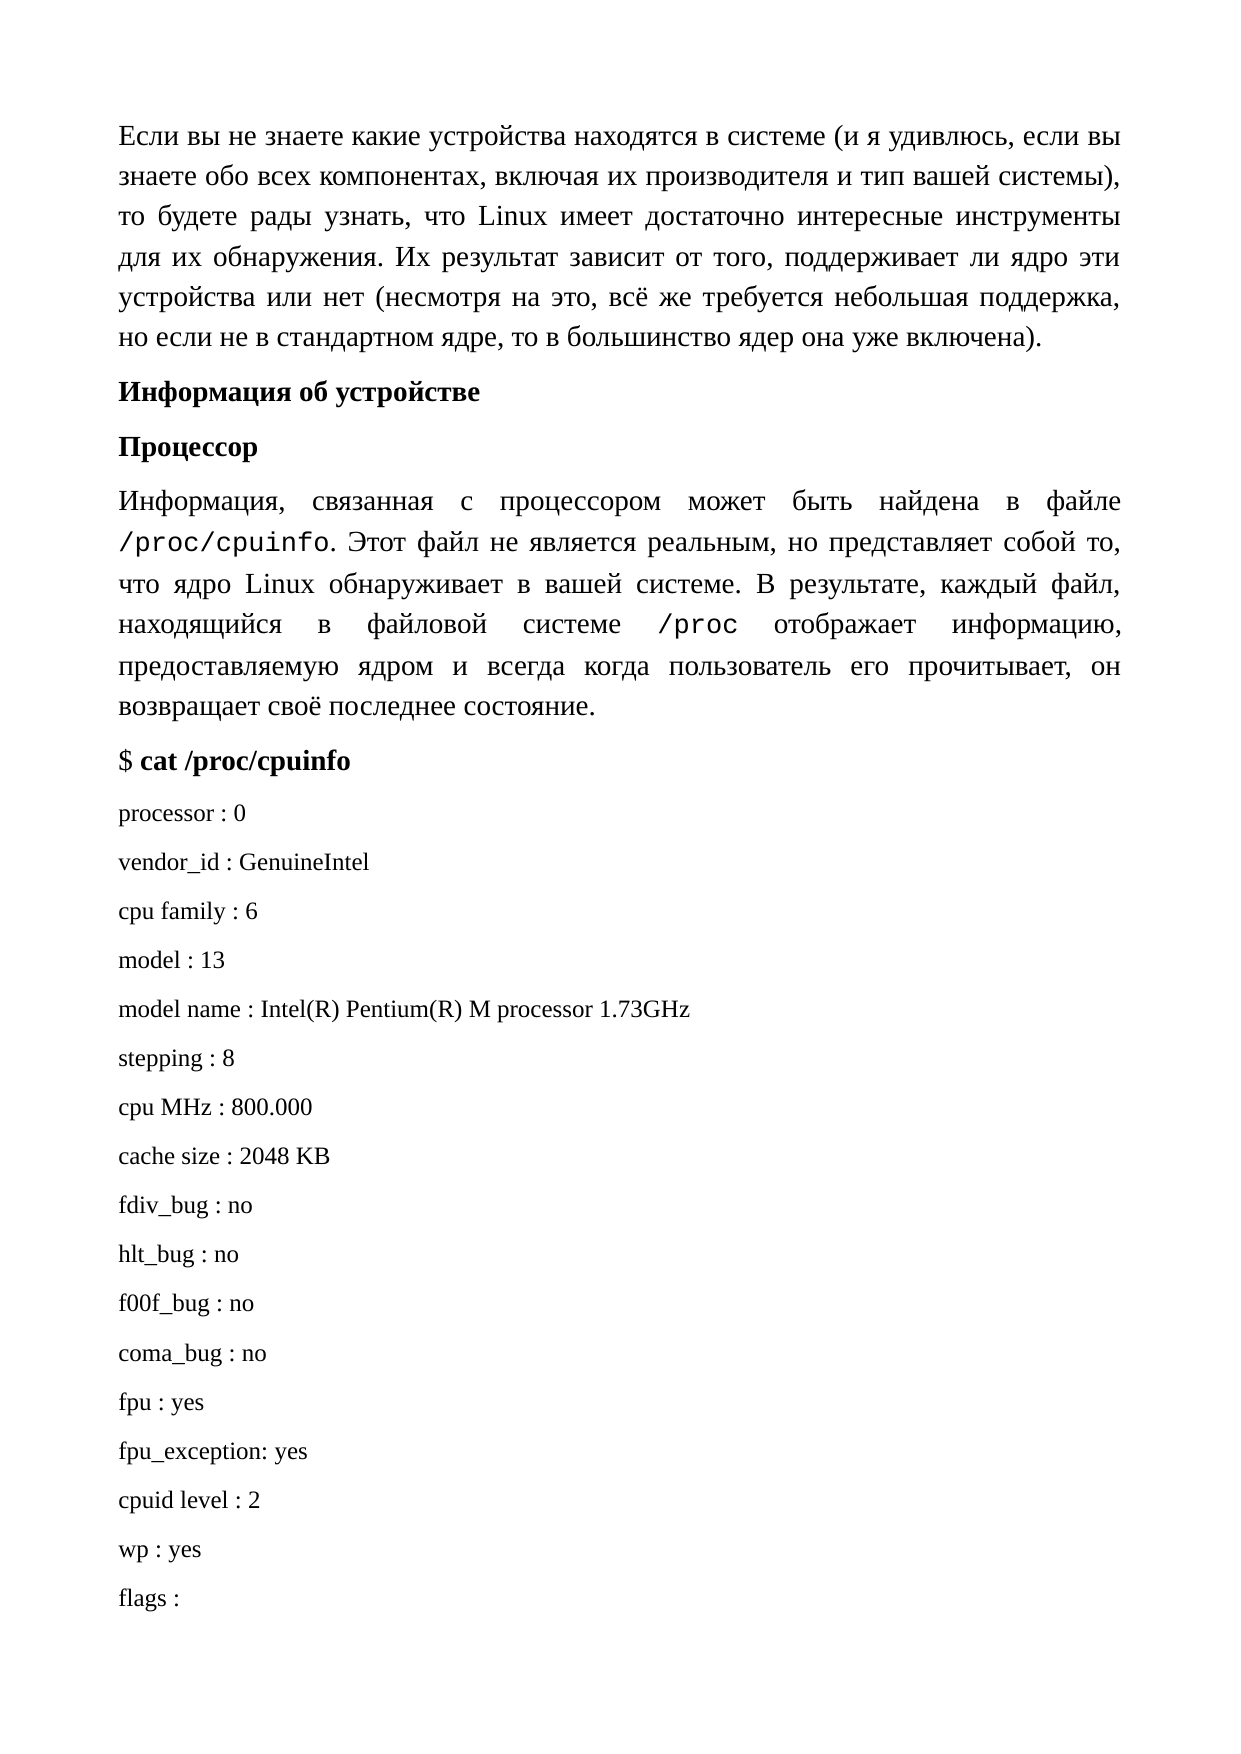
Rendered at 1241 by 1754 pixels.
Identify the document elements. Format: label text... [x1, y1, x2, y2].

text fdiv_bug : no [118, 1190, 1122, 1219]
text $ cat /proc/cpuinfo [118, 743, 1122, 777]
text cpuid level : 2 [118, 1485, 1122, 1513]
text model name : Intel(R) Pentium(R) M processor 1.73GHz [118, 994, 1122, 1023]
text vendor_id : GenuineIntel [118, 847, 1122, 876]
text coma_bug : no [118, 1338, 1122, 1366]
text fpu : yes [118, 1387, 1122, 1415]
text wp : yes [118, 1534, 1122, 1563]
text Информация об устройстве [118, 374, 1122, 407]
text cpu family : 6 [118, 896, 1122, 925]
text fpu_exception: yes [118, 1436, 1122, 1464]
text hlt_bug : no [118, 1239, 1122, 1268]
text Процессор [118, 429, 1122, 462]
text f00f_bug : no [118, 1288, 1122, 1317]
text processor : 0 [118, 798, 1122, 827]
text stepping : 8 [118, 1043, 1122, 1072]
text Информация, связанная с процессором может быть найдена в файле /proc/cpuinfo. Этот файл не является реальным, но представляет собой то, что ядро Linux обнаруживает в вашей системе. В результате, каждый файл, находящийся в файловой системе /proc отображает информацию, предоставляемую ядром и всегда когда пользователь его прочитывает, он возвращает своё последнее состояние. [118, 483, 1122, 722]
text model : 13 [118, 945, 1122, 974]
text flags : [118, 1583, 1122, 1612]
text cache size : 2048 KB [118, 1141, 1122, 1170]
text Если вы не знаете какие устройства находятся в системе (и я удивлюсь, если вы знаете обо всех компонентах, включая их производителя и тип вашей системы), то будете рады узнать, что Linux имеет достаточно интересные инструменты для их обнаружения. Их результат зависит от того, поддерживает ли ядро эти устройства или нет (несмотря на это, всё же требуется небольшая поддержка, но если не в стандартном ядре, то в большинство ядер она уже включена). [118, 118, 1122, 353]
text cpu MHz : 800.000 [118, 1092, 1122, 1121]
